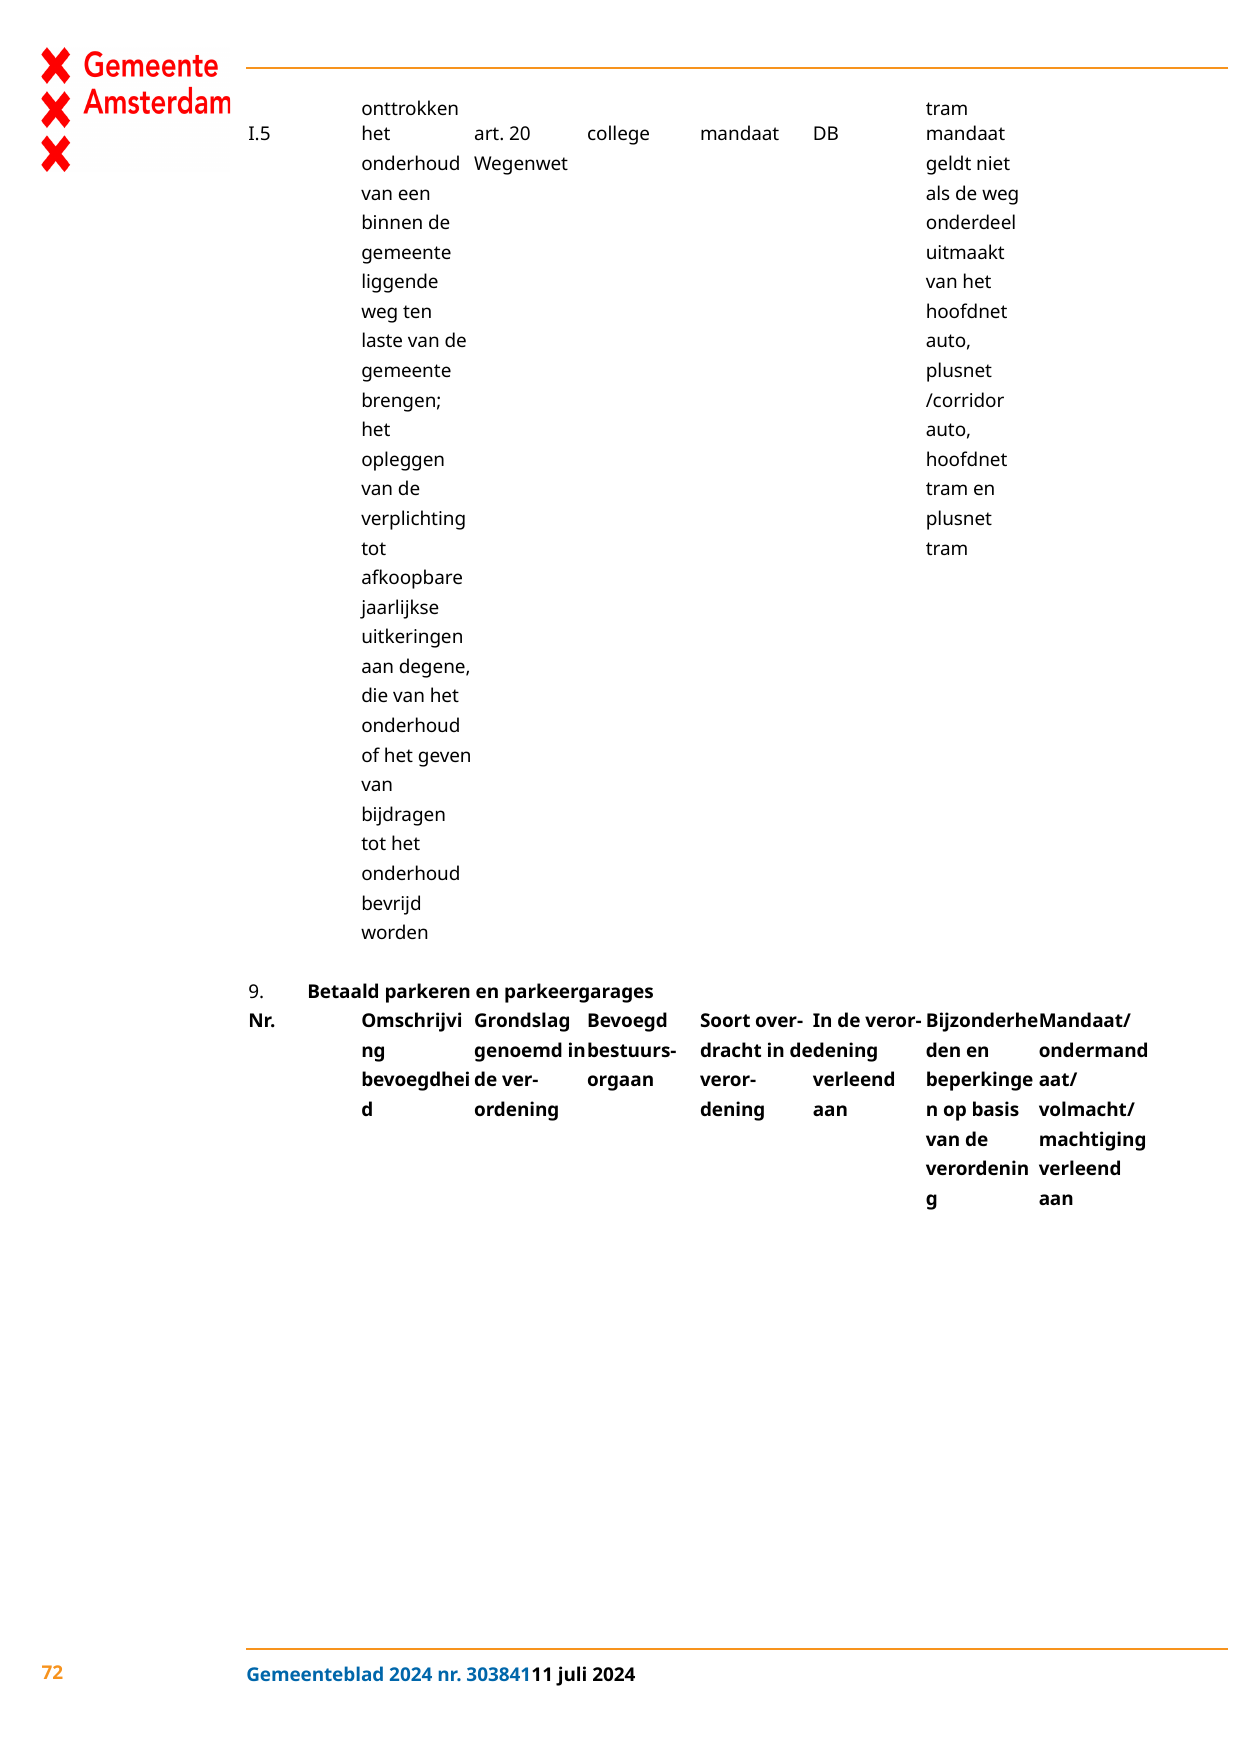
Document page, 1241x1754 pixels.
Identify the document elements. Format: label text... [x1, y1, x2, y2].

table_header In de veror-dening verleend aan [813, 1008, 926, 1211]
table_header Nr. [248, 1008, 361, 1211]
table_header Omschrijving bevoegdheid [361, 1008, 474, 1211]
table_cell [474, 95, 587, 121]
table_cell onttrokken [361, 95, 474, 121]
list Betaald parkeren en parkeergarages [248, 978, 1152, 1003]
table_cell college [587, 121, 700, 945]
table_header Bijzonderheden en beperkingen op basis van de verordening [926, 1008, 1038, 1211]
table_header Soort over-dracht in de veror-dening [700, 1008, 813, 1211]
table_cell [1039, 121, 1152, 945]
table_cell [587, 95, 700, 121]
table_cell mandaat geldt niet als de weg onderdeel uitmaakt van het hoofdnet auto, plusnet /corridor auto, hoofdnet tram en plusnet tram [926, 121, 1038, 945]
table_cell [813, 95, 926, 121]
table_cell DB [813, 121, 926, 945]
table_cell mandaat [700, 121, 813, 945]
table_cell [700, 95, 813, 121]
table_cell [248, 95, 361, 121]
table_header Grondslag genoemd in de ver-ordening [474, 1008, 587, 1211]
table_cell het onderhoud van een binnen de gemeente liggende weg ten laste van de gemeente brengen; het opleggen van de verplichting tot afkoopbare jaarlijkse uitkeringen aan degene, die van het onderhoud of het geven van bijdragen tot het onderhoud bevrijd worden [361, 121, 474, 945]
table_header Bevoegd bestuurs-orgaan [587, 1008, 700, 1211]
table_cell I.5 [248, 121, 361, 945]
table_cell art. 20 Wegenwet [474, 121, 587, 945]
table_cell tram [926, 95, 1038, 121]
table_cell [1039, 95, 1152, 121]
picture [41, 47, 231, 172]
table_header Mandaat/ondermandaat/ volmacht/machtiging verleend aan [1039, 1008, 1152, 1211]
